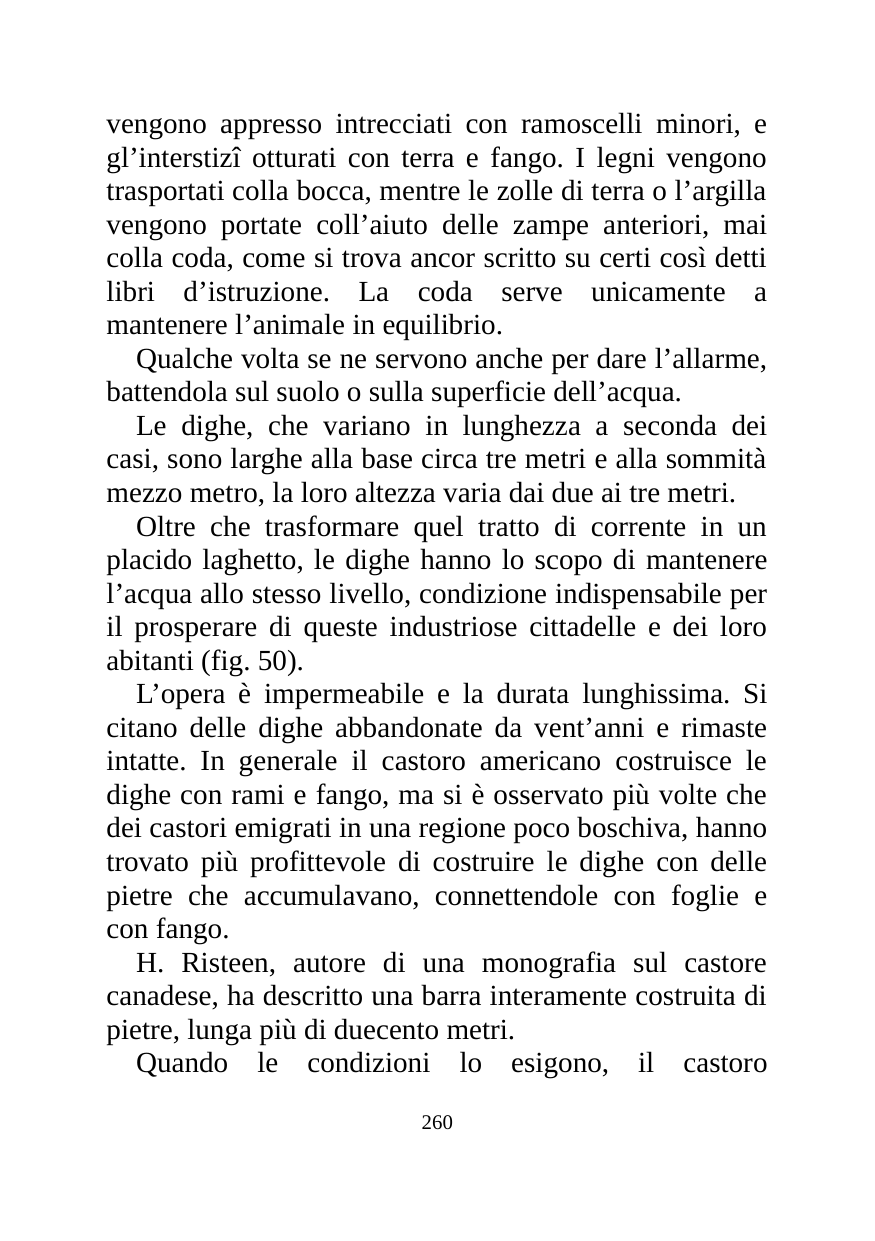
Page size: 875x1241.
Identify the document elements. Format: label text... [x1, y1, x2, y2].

text Qualche volta se ne servono anche per dare l’allarme, battendola sul suolo o sulla superficie dell’acqua. [106, 341, 768, 408]
text vengono appresso intrecciati con ramoscelli minori, e gl’interstizî otturati con terra e fango. I legni vengono trasportati colla bocca, mentre le zolle di terra o l’argilla vengono portate coll’aiuto delle zampe anteriori, mai colla coda, come si trova ancor scritto su certi così detti libri d’istruzione. La coda serve unicamente a mantenere l’animale in equilibrio. [106, 106, 768, 341]
text H. Risteen, autore di una monografia sul castore canadese, ha descritto una barra interamente costruita di pietre, lunga più di duecento metri. [106, 945, 768, 1045]
text L’opera è impermeabile e la durata lunghissima. Si citano delle dighe abbandonate da vent’anni e rimaste intatte. In generale il castoro americano costruisce le dighe con rami e fango, ma si è osservato più volte che dei castori emigrati in una regione poco boschiva, hanno trovato più profittevole di costruire le dighe con delle pietre che accumulavano, connettendole con foglie e con fango. [106, 676, 768, 945]
text Le dighe, che variano in lunghezza a seconda dei casi, sono larghe alla base circa tre metri e alla sommità mezzo metro, la loro altezza varia dai due ai tre metri. [106, 408, 768, 509]
text Oltre che trasformare quel tratto di corrente in un placido laghetto, le dighe hanno lo scopo di mantenere l’acqua allo stesso livello, condizione indispensabile per il prosperare di queste industriose cittadelle e dei loro abitanti (fig. 50). [106, 509, 768, 676]
text Quando le condizioni lo esigono, il castoro [106, 1045, 768, 1079]
